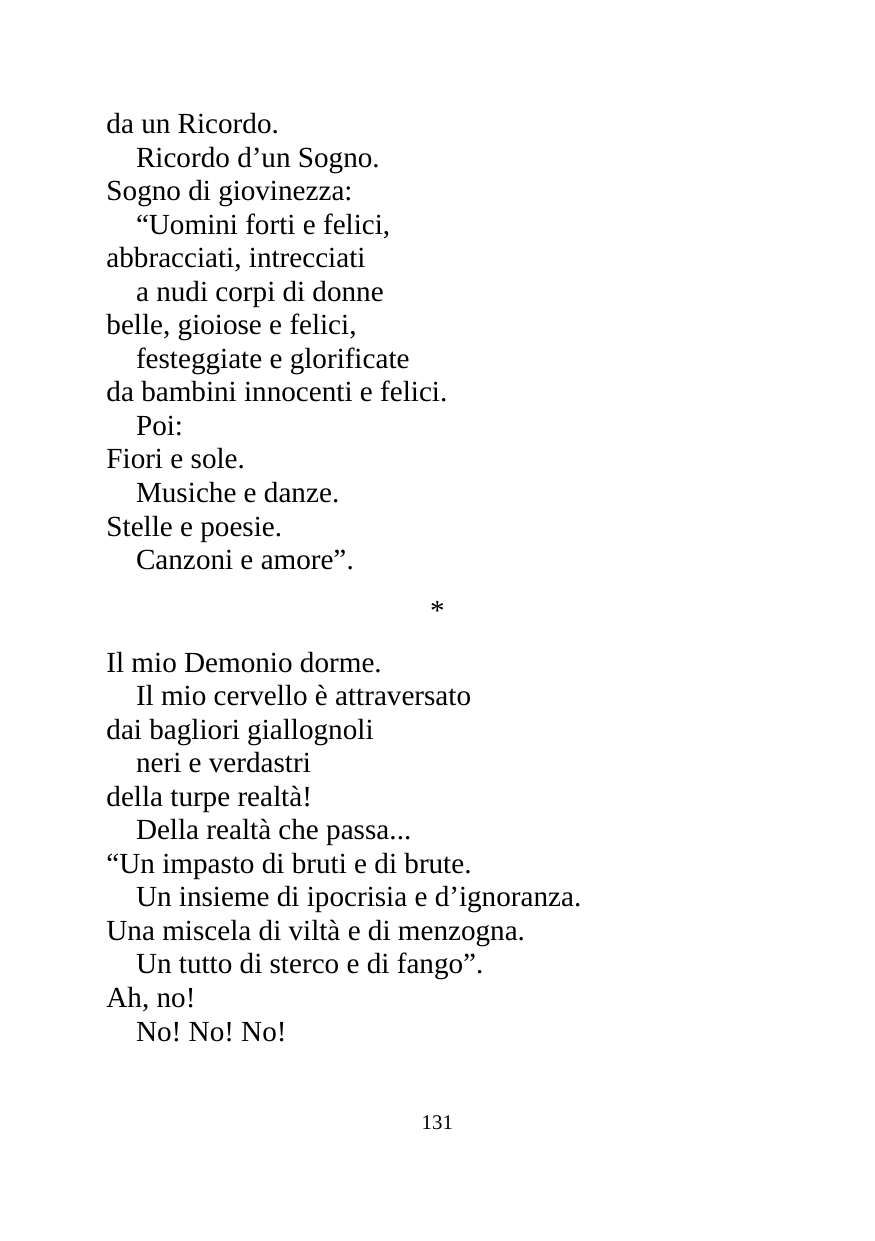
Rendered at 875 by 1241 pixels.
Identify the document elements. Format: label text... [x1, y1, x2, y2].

text della turpe realtà! Della realtà che passa... [106, 779, 768, 846]
text Stelle e poesie. Canzoni e amore”. [106, 509, 768, 576]
text Fiori e sole. Musiche e danze. [106, 442, 768, 509]
text Sogno di giovinezza: “Uomini forti e felici, [106, 173, 768, 240]
text Ah, no! No! No! No! [106, 980, 768, 1047]
text Il mio Demonio dorme. Il mio cervello è attraversato [106, 645, 768, 712]
text * [106, 593, 768, 627]
text da un Ricordo. Ricordo d’un Sogno. [106, 106, 768, 173]
text Una miscela di viltà e di menzogna. Un tutto di sterco e di fango”. [106, 913, 768, 980]
text “Un impasto di bruti e di brute. Un insieme di ipocrisia e d’ignoranza. [106, 846, 768, 913]
text belle, gioiose e felici, festeggiate e glorificate [106, 307, 768, 374]
text dai bagliori giallognoli neri e verdastri [106, 712, 768, 779]
text da bambini innocenti e felici. Poi: [106, 374, 768, 442]
text abbracciati, intrecciati a nudi corpi di donne [106, 240, 768, 307]
